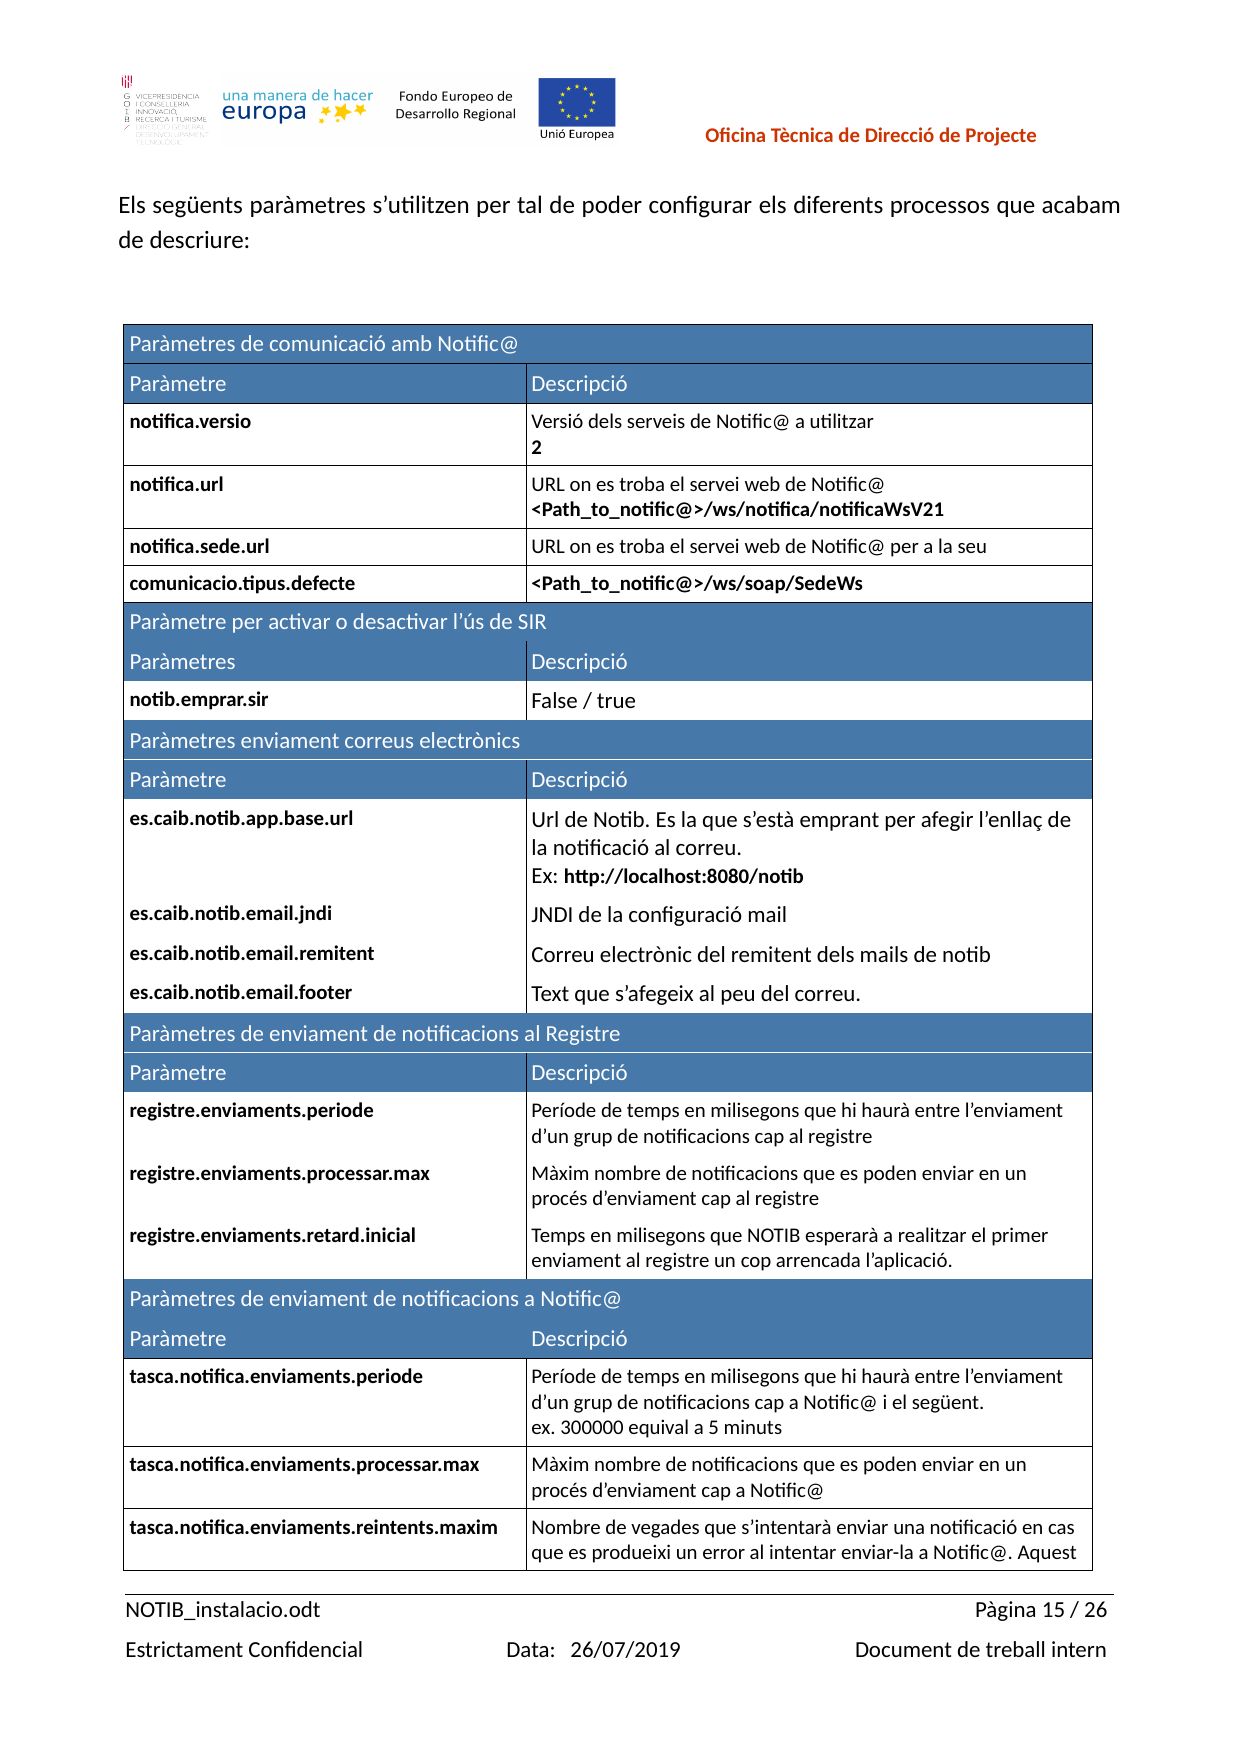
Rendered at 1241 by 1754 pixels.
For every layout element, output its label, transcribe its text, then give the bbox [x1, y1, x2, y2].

table_cell Paràmetre [124, 1318, 526, 1358]
table_cell Descripció [527, 364, 1092, 403]
table_cell Paràmetre [124, 1053, 526, 1092]
picture [219, 73, 621, 147]
table_cell Versió dels serveis de Notific@ a utilitzar 2 [527, 404, 1092, 465]
table_cell Text que s’afegeix al peu del correu. [527, 974, 1092, 1013]
table_cell Paràmetres de enviament de notificacions al Registre [124, 1013, 1092, 1052]
table_cell tasca.notifica.enviaments.periode [124, 1359, 526, 1446]
table_cell Paràmetre [124, 364, 526, 403]
table_cell comunicacio.tipus.defecte [124, 566, 526, 602]
table_cell Temps en milisegons que NOTIB esperarà a realitzar el primer enviament al registre un cop arrencada l’aplicació. [527, 1217, 1092, 1279]
table_cell Màxim nombre de notificacions que es poden enviar en un procés d’enviament cap a Notific@ [527, 1447, 1092, 1508]
table_cell Paràmetre per activar o desactivar l’ús de SIR [124, 603, 1092, 641]
table_cell Nombre de vegades que s’intentarà enviar una notificació en cas que es produeixi un error al intentar enviar-la a Notific@. Aquest [527, 1509, 1092, 1570]
table_cell Paràmetres de enviament de notificacions a Notific@ [124, 1279, 1092, 1318]
table_cell es.caib.notib.email.footer [124, 974, 526, 1013]
table_cell Paràmetres [124, 641, 526, 681]
table_cell notib.emprar.sir [124, 681, 526, 720]
table_cell Període de temps en milisegons que hi haurà entre l’enviament d’un grup de notificacions cap a Notific@ i el següent. ex. 300000 equival a 5 minuts [527, 1359, 1092, 1446]
table_cell URL on es troba el servei web de Notific@ <Path_to_notific@>/ws/notifica/notificaWsV21 [527, 466, 1092, 528]
table_cell Període de temps en milisegons que hi haurà entre l’enviament d’un grup de notificacions cap al registre [527, 1092, 1092, 1154]
table_cell URL on es troba el servei web de Notific@ per a la seu [527, 529, 1092, 564]
table_cell Màxim nombre de notificacions que es poden enviar en un procés d’enviament cap al registre [527, 1154, 1092, 1217]
table_cell es.caib.notib.email.remitent [124, 934, 526, 973]
table_cell <Path_to_notific@>/ws/soap/SedeWs [527, 566, 1092, 602]
table_cell es.caib.notib.email.jndi [124, 895, 526, 934]
table_cell Descripció [527, 1053, 1092, 1092]
table_cell Descripció [527, 760, 1092, 799]
table_cell registre.enviaments.processar.max [124, 1154, 526, 1217]
table_header Paràmetres de comunicació amb Notific@ [124, 325, 1092, 363]
table_cell Paràmetres enviament correus electrònics [124, 720, 1092, 759]
text Els següents paràmetres s’utilitzen per tal de poder configurar els diferents processos que acabam de descriure: [118, 189, 1122, 255]
table_cell tasca.notifica.enviaments.reintents.maxim [124, 1509, 526, 1570]
picture [118, 73, 213, 147]
table_cell Descripció [526, 1318, 1092, 1358]
table_cell notifica.sede.url [124, 529, 526, 564]
table_cell notifica.versio [124, 404, 526, 465]
table_cell registre.enviaments.retard.inicial [124, 1217, 526, 1279]
table_cell notifica.url [124, 466, 526, 528]
table_cell es.caib.notib.app.base.url [124, 799, 526, 894]
table_cell False / true [527, 681, 1092, 720]
table_cell JNDI de la configuració mail [527, 895, 1092, 934]
table_cell registre.enviaments.periode [124, 1092, 526, 1154]
table_cell Url de Notib. Es la que s’està emprant per afegir l’enllaç de la notificació al correu. Ex: http://localhost:8080/notib [527, 799, 1092, 894]
table_cell Descripció [527, 641, 1092, 681]
table_cell Paràmetre [124, 760, 526, 799]
table_cell tasca.notifica.enviaments.processar.max [124, 1447, 526, 1508]
table_cell Correu electrònic del remitent dels mails de notib [527, 934, 1092, 973]
